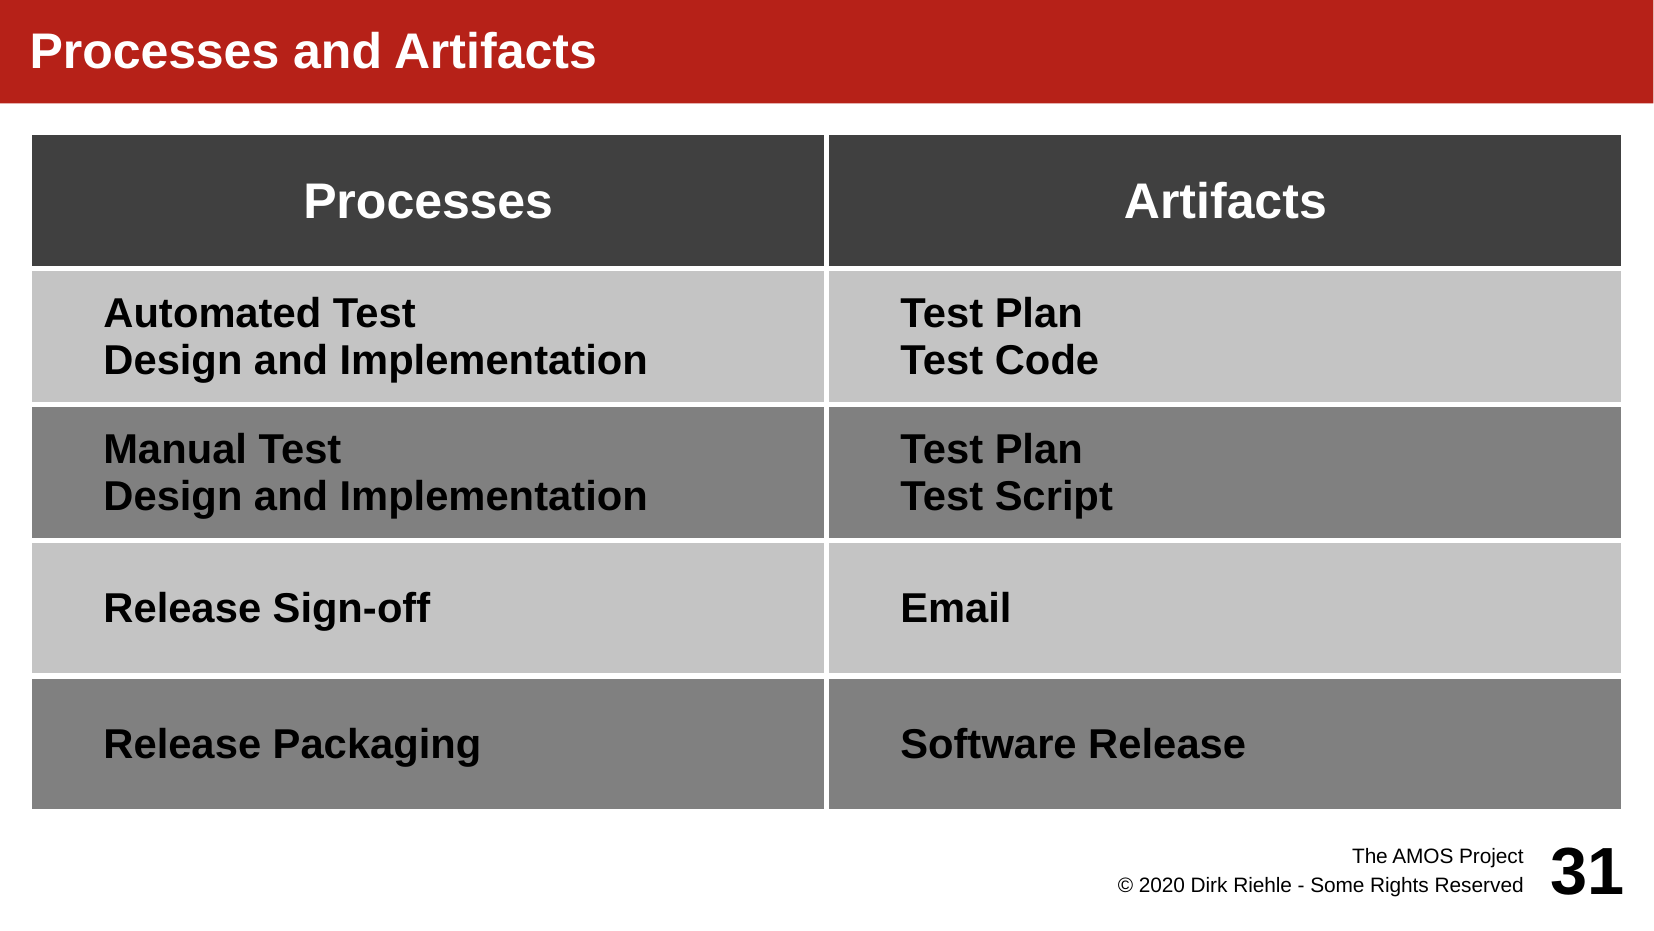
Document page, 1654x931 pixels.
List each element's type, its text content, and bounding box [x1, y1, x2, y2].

table_cell Automated Test Design and Implementation [32, 271, 824, 402]
table_cell Test Plan Test Script [829, 407, 1621, 538]
table_cell Release Sign-off [32, 543, 824, 673]
table_cell Test Plan Test Code [829, 271, 1621, 402]
table_cell Email [829, 543, 1621, 673]
table_cell Software Release [829, 679, 1621, 809]
table_header Processes [32, 135, 824, 266]
table_cell Release Packaging [32, 679, 824, 809]
table_cell Manual Test Design and Implementation [32, 407, 824, 538]
title Processes and Artifacts [0, 0, 1654, 104]
table_header Artifacts [829, 135, 1621, 266]
